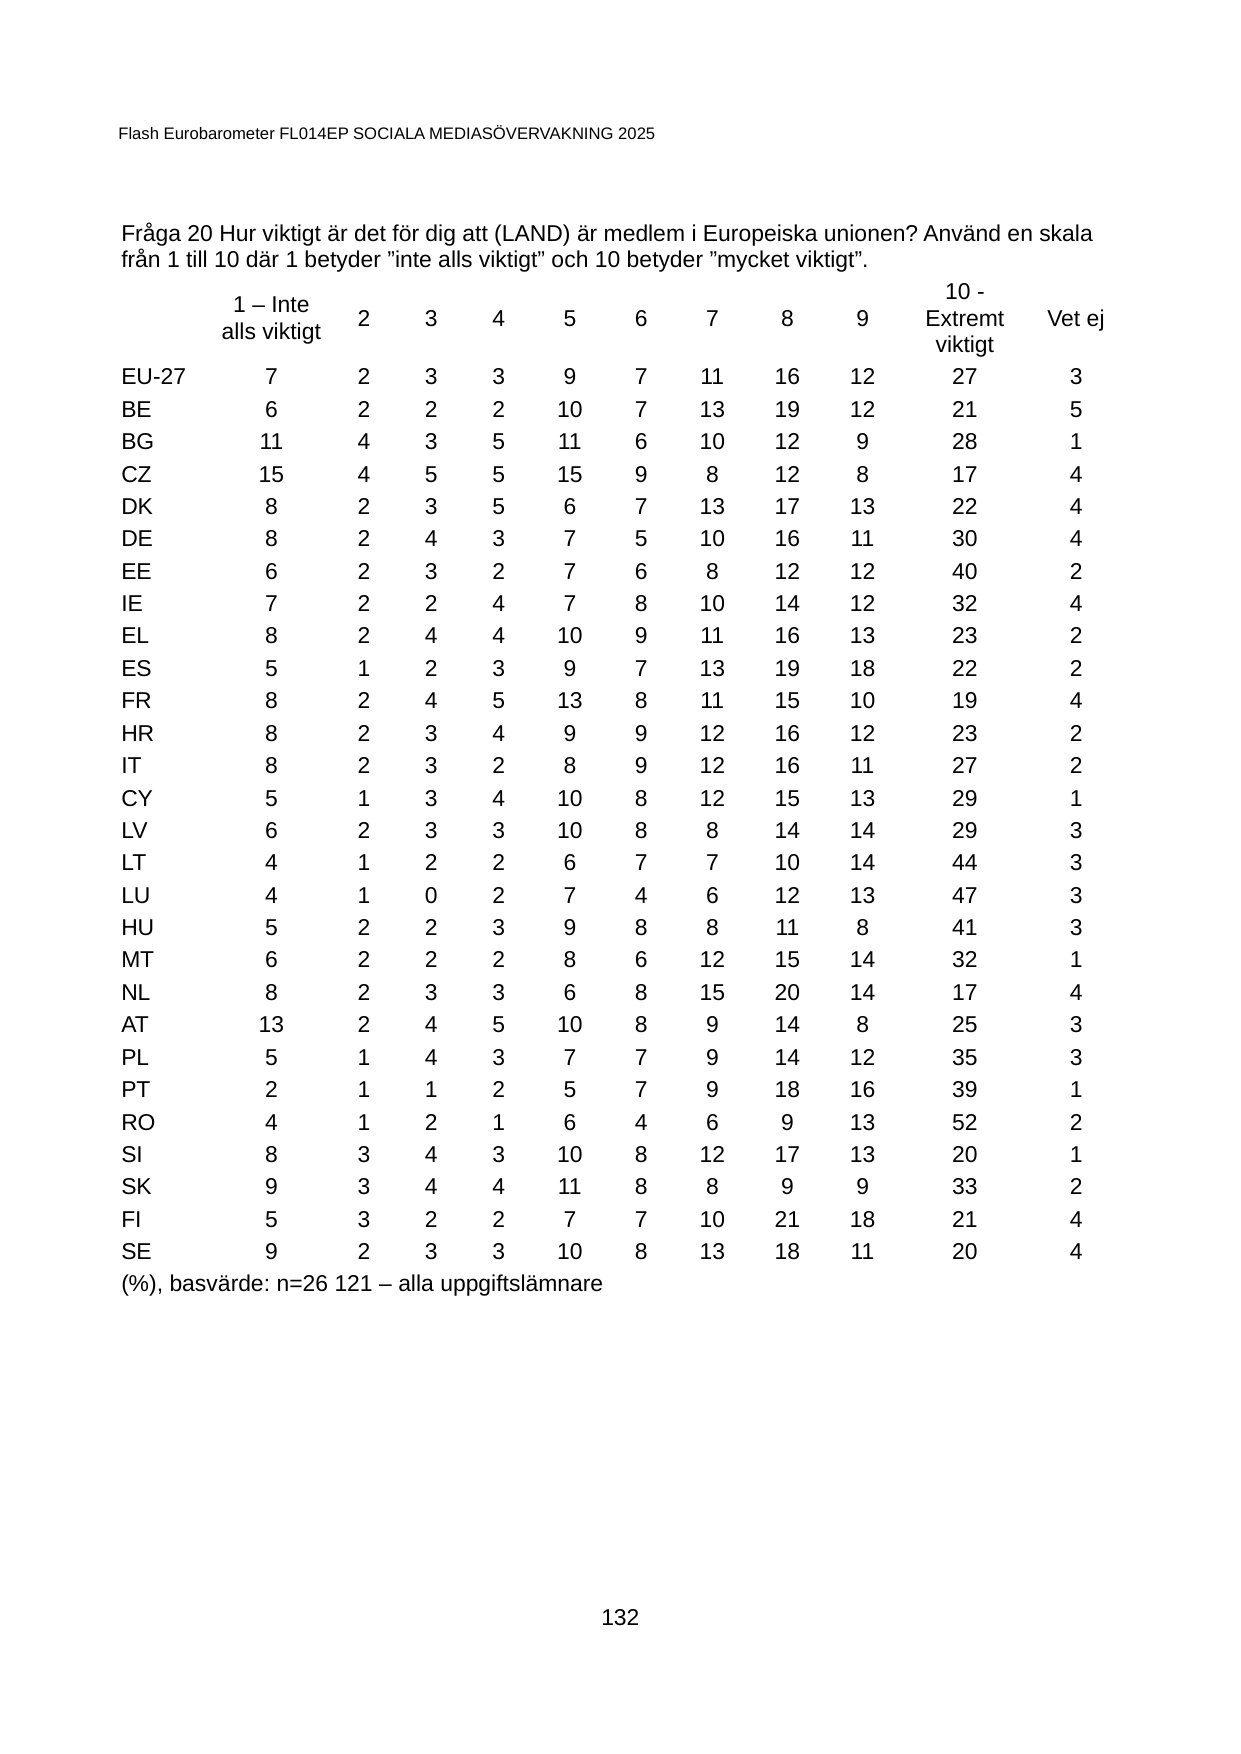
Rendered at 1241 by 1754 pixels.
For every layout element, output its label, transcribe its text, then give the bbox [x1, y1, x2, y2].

table_cell 6 [532, 1105, 607, 1138]
table_cell 16 [750, 717, 825, 749]
table_cell 1 [330, 1041, 397, 1073]
table_cell DK [118, 490, 212, 522]
table_cell 8 [532, 944, 607, 976]
table_cell 4 [1030, 458, 1122, 490]
table_cell 21 [750, 1203, 825, 1235]
table_cell 9 [675, 1073, 749, 1105]
table_cell 2 [1030, 1170, 1122, 1203]
table_cell 8 [607, 1138, 674, 1170]
table_cell 1 [1030, 1138, 1122, 1170]
table_cell 10 [532, 1138, 607, 1170]
table_cell 8 [213, 684, 330, 717]
table_cell 2 [330, 976, 397, 1008]
table_cell 2 [213, 1073, 330, 1105]
table_cell 12 [825, 587, 900, 619]
table_cell 18 [750, 1073, 825, 1105]
table_cell 5 [465, 425, 532, 457]
table_cell 2 [465, 944, 532, 976]
table_cell 2 [1030, 652, 1122, 684]
table_cell 17 [900, 458, 1029, 490]
table_cell 5 [465, 684, 532, 717]
table_cell 3 [397, 425, 464, 457]
table_cell 13 [675, 393, 749, 425]
table_cell PT [118, 1073, 212, 1105]
table_cell 4 [397, 684, 464, 717]
table_cell 8 [213, 976, 330, 1008]
table_cell 20 [900, 1235, 1029, 1267]
table_cell 12 [825, 1041, 900, 1073]
table_cell 40 [900, 555, 1029, 587]
table_cell 4 [330, 425, 397, 457]
table_cell 13 [825, 781, 900, 814]
table_cell 10 [532, 1008, 607, 1041]
table_cell 52 [900, 1105, 1029, 1138]
table_cell 15 [750, 944, 825, 976]
table_cell 12 [825, 555, 900, 587]
table_cell 6 [213, 814, 330, 846]
table_cell 10 [532, 814, 607, 846]
table_cell 2 [330, 814, 397, 846]
table_cell 13 [825, 490, 900, 522]
table_cell 8 [213, 620, 330, 652]
table_cell 1 [397, 1073, 464, 1105]
table_cell DE [118, 522, 212, 555]
table_cell RO [118, 1105, 212, 1138]
table_cell 16 [750, 749, 825, 781]
table_cell 6 [532, 976, 607, 1008]
table_cell 2 [1030, 1105, 1122, 1138]
table_cell 1 [1030, 425, 1122, 457]
table_cell 4 [1030, 490, 1122, 522]
table_cell 4 [397, 620, 464, 652]
table_cell 1 [330, 781, 397, 814]
table_cell 16 [750, 360, 825, 393]
table_cell 5 [465, 490, 532, 522]
table_cell 5 [213, 911, 330, 943]
table_cell 4 [397, 1138, 464, 1170]
table_cell 9 [532, 717, 607, 749]
table_cell 14 [825, 976, 900, 1008]
table_cell 3 [397, 1235, 464, 1267]
table_cell 19 [750, 652, 825, 684]
table_cell 4 [1030, 587, 1122, 619]
table_cell 2 [330, 522, 397, 555]
table_cell 14 [750, 814, 825, 846]
table_cell 9 [532, 652, 607, 684]
table_cell 12 [825, 360, 900, 393]
table_cell 1 [330, 846, 397, 879]
table_cell 8 [213, 490, 330, 522]
table_cell 2 [1030, 749, 1122, 781]
table_cell 2 [397, 911, 464, 943]
table_cell 4 [607, 1105, 674, 1138]
table_cell 13 [825, 620, 900, 652]
table_cell 2 [330, 684, 397, 717]
table_cell 4 [607, 879, 674, 911]
table_cell 4 [465, 587, 532, 619]
table_cell 10 [750, 846, 825, 879]
table_cell 2 [1030, 717, 1122, 749]
table_cell [118, 275, 212, 360]
table_cell HR [118, 717, 212, 749]
table_cell 12 [750, 555, 825, 587]
table_cell NL [118, 976, 212, 1008]
table_cell 4 [397, 1170, 464, 1203]
table_cell 4 [1030, 1203, 1122, 1235]
table_cell 6 [213, 555, 330, 587]
table_cell BG [118, 425, 212, 457]
table_cell 2 [465, 393, 532, 425]
table_cell 23 [900, 620, 1029, 652]
table_cell 5 [213, 1041, 330, 1073]
table_cell 41 [900, 911, 1029, 943]
table_cell 8 [532, 749, 607, 781]
table_cell 11 [213, 425, 330, 457]
table_cell 10 [532, 781, 607, 814]
table_cell SK [118, 1170, 212, 1203]
table_cell 2 [397, 1203, 464, 1235]
table_cell 3 [397, 360, 464, 393]
table_cell 8 [675, 911, 749, 943]
table_cell 39 [900, 1073, 1029, 1105]
table_cell 8 [750, 275, 825, 360]
table_cell 3 [397, 976, 464, 1008]
table_cell 5 [465, 1008, 532, 1041]
table_cell 8 [607, 814, 674, 846]
table_cell 12 [750, 879, 825, 911]
table_cell 7 [607, 1041, 674, 1073]
table_cell 3 [465, 1138, 532, 1170]
table_cell 6 [607, 275, 674, 360]
table_cell 8 [675, 458, 749, 490]
table_cell 2 [330, 393, 397, 425]
table_cell 3 [1030, 360, 1122, 393]
table_cell 44 [900, 846, 1029, 879]
table_cell 6 [213, 944, 330, 976]
table_cell 12 [675, 717, 749, 749]
table_cell 14 [825, 944, 900, 976]
table_cell 11 [825, 522, 900, 555]
table_cell EE [118, 555, 212, 587]
table_cell BE [118, 393, 212, 425]
table_cell 27 [900, 360, 1029, 393]
table_cell 11 [675, 360, 749, 393]
table_cell 7 [213, 587, 330, 619]
table_cell 2 [330, 749, 397, 781]
table_cell 10 [532, 620, 607, 652]
table_cell 17 [750, 1138, 825, 1170]
table_cell 3 [465, 911, 532, 943]
table_cell 7 [607, 1073, 674, 1105]
table_cell 29 [900, 781, 1029, 814]
table_cell 20 [900, 1138, 1029, 1170]
table_cell 7 [607, 360, 674, 393]
table_cell 2 [465, 879, 532, 911]
table_cell 13 [825, 879, 900, 911]
table_cell 3 [397, 555, 464, 587]
table_cell 7 [532, 879, 607, 911]
table_cell 5 [465, 458, 532, 490]
table_cell 15 [675, 976, 749, 1008]
table_cell 1 [330, 1073, 397, 1105]
table_cell (%), basvärde: n=26 121 – alla uppgiftslämnare [118, 1268, 1122, 1300]
table_cell 9 [675, 1008, 749, 1041]
table_cell 28 [900, 425, 1029, 457]
table_cell 9 [607, 620, 674, 652]
table_cell 3 [465, 360, 532, 393]
table_cell 6 [607, 555, 674, 587]
table_cell 5 [213, 1203, 330, 1235]
table_cell 6 [607, 425, 674, 457]
table_cell 13 [825, 1105, 900, 1138]
table_cell FI [118, 1203, 212, 1235]
table_cell 3 [397, 814, 464, 846]
table_cell 21 [900, 1203, 1029, 1235]
table_cell 4 [465, 717, 532, 749]
table_cell 4 [397, 1008, 464, 1041]
table_cell 17 [900, 976, 1029, 1008]
table_cell 2 [330, 1008, 397, 1041]
table_cell 8 [607, 1170, 674, 1203]
table_cell SI [118, 1138, 212, 1170]
table_cell 12 [825, 717, 900, 749]
table_cell 19 [750, 393, 825, 425]
table_cell 8 [213, 717, 330, 749]
table_cell 8 [825, 458, 900, 490]
table_cell 8 [607, 1008, 674, 1041]
table_cell 12 [675, 781, 749, 814]
table_cell 14 [825, 814, 900, 846]
table_cell 2 [397, 846, 464, 879]
table_cell 11 [825, 1235, 900, 1267]
table_cell 16 [750, 620, 825, 652]
table_cell 5 [213, 781, 330, 814]
table_cell 2 [1030, 555, 1122, 587]
table_cell 2 [330, 360, 397, 393]
table_cell 17 [750, 490, 825, 522]
table_cell 4 [465, 275, 532, 360]
table_cell 3 [1030, 846, 1122, 879]
table_cell 3 [465, 1041, 532, 1073]
table_cell 16 [750, 522, 825, 555]
table_cell 2 [330, 1235, 397, 1267]
table_cell 2 [330, 944, 397, 976]
table_cell 3 [465, 522, 532, 555]
table_cell ES [118, 652, 212, 684]
table_cell 2 [397, 587, 464, 619]
table_cell 12 [750, 425, 825, 457]
table_cell 3 [397, 717, 464, 749]
table_cell 2 [465, 1203, 532, 1235]
table_cell 13 [532, 684, 607, 717]
table_cell 13 [675, 652, 749, 684]
table_cell 8 [825, 911, 900, 943]
table_cell 11 [532, 1170, 607, 1203]
table_cell 1 [330, 1105, 397, 1138]
table_cell 2 [465, 555, 532, 587]
table_cell 4 [213, 1105, 330, 1138]
table_cell 5 [532, 275, 607, 360]
table_cell 10 - Extremt viktigt [900, 275, 1029, 360]
table_cell 2 [397, 652, 464, 684]
table_cell 2 [330, 555, 397, 587]
table_cell 3 [465, 652, 532, 684]
table_cell HU [118, 911, 212, 943]
table_cell 10 [675, 1203, 749, 1235]
table_cell LU [118, 879, 212, 911]
table_cell CY [118, 781, 212, 814]
table_cell 1 [330, 652, 397, 684]
table_cell 12 [675, 749, 749, 781]
table_cell 13 [675, 1235, 749, 1267]
table_cell 20 [750, 976, 825, 1008]
table_cell 11 [675, 684, 749, 717]
table_cell 15 [213, 458, 330, 490]
table_cell 6 [213, 393, 330, 425]
table_cell 2 [465, 1073, 532, 1105]
table_cell 3 [397, 275, 464, 360]
table_cell 4 [1030, 684, 1122, 717]
table_cell 10 [675, 522, 749, 555]
table_cell 29 [900, 814, 1029, 846]
table_cell 9 [750, 1105, 825, 1138]
table_cell 9 [532, 360, 607, 393]
table_cell 9 [607, 458, 674, 490]
table_cell 22 [900, 652, 1029, 684]
table_cell 7 [532, 522, 607, 555]
table_cell 2 [330, 911, 397, 943]
table_cell 4 [1030, 976, 1122, 1008]
table_cell 8 [607, 911, 674, 943]
table_cell 15 [750, 781, 825, 814]
table_cell 11 [532, 425, 607, 457]
table_cell 1 – Inte alls viktigt [213, 275, 330, 360]
table_cell 4 [397, 522, 464, 555]
table_cell 33 [900, 1170, 1029, 1203]
table_cell 3 [397, 781, 464, 814]
table_cell 9 [675, 1041, 749, 1073]
table_cell 12 [675, 944, 749, 976]
table_cell 14 [750, 1041, 825, 1073]
table_cell AT [118, 1008, 212, 1041]
table_cell 12 [825, 393, 900, 425]
table_cell 4 [213, 879, 330, 911]
table_cell 3 [1030, 814, 1122, 846]
table_cell 8 [213, 749, 330, 781]
table_cell 2 [397, 1105, 464, 1138]
table_cell 4 [330, 458, 397, 490]
table_cell 3 [330, 1170, 397, 1203]
table_cell 4 [213, 846, 330, 879]
table_cell 13 [675, 490, 749, 522]
table_cell 11 [675, 620, 749, 652]
table_cell 11 [825, 749, 900, 781]
table_cell 5 [1030, 393, 1122, 425]
table_cell 4 [465, 1170, 532, 1203]
table_cell 8 [675, 555, 749, 587]
table_cell 2 [330, 717, 397, 749]
table_cell IE [118, 587, 212, 619]
table_cell 8 [825, 1008, 900, 1041]
table_cell 14 [750, 1008, 825, 1041]
table_cell 9 [532, 911, 607, 943]
table_cell 2 [465, 749, 532, 781]
table_cell 3 [330, 1138, 397, 1170]
table_cell 1 [1030, 944, 1122, 976]
table_cell 2 [330, 490, 397, 522]
table_cell 3 [465, 814, 532, 846]
table_cell 14 [825, 846, 900, 879]
table_cell 2 [1030, 620, 1122, 652]
table_cell LV [118, 814, 212, 846]
table_cell 2 [330, 587, 397, 619]
table_cell CZ [118, 458, 212, 490]
table_cell 2 [330, 275, 397, 360]
table_cell 8 [607, 587, 674, 619]
table_cell 8 [607, 976, 674, 1008]
table_cell 9 [213, 1170, 330, 1203]
table_cell 18 [825, 1203, 900, 1235]
table_cell 7 [532, 587, 607, 619]
table_cell 27 [900, 749, 1029, 781]
table_cell Vet ej [1030, 275, 1122, 360]
table_cell 10 [675, 587, 749, 619]
table_cell 4 [465, 781, 532, 814]
table_cell 1 [1030, 781, 1122, 814]
table_cell 5 [397, 458, 464, 490]
table_cell 5 [213, 652, 330, 684]
table_cell 0 [397, 879, 464, 911]
table_cell 25 [900, 1008, 1029, 1041]
table_cell 7 [607, 652, 674, 684]
table_cell PL [118, 1041, 212, 1073]
table_cell 3 [1030, 1008, 1122, 1041]
table_cell 22 [900, 490, 1029, 522]
table_cell 19 [900, 684, 1029, 717]
table_cell 8 [213, 1138, 330, 1170]
table_cell 15 [750, 684, 825, 717]
table_cell 11 [750, 911, 825, 943]
table_cell 8 [607, 684, 674, 717]
table_cell IT [118, 749, 212, 781]
table_cell 8 [607, 1235, 674, 1267]
table_cell 3 [397, 749, 464, 781]
table_cell 3 [1030, 911, 1122, 943]
table_cell 10 [675, 425, 749, 457]
table_cell 15 [532, 458, 607, 490]
table_cell 2 [330, 620, 397, 652]
table_cell 6 [675, 1105, 749, 1138]
table_cell 32 [900, 944, 1029, 976]
table_cell 10 [532, 1235, 607, 1267]
table_cell 35 [900, 1041, 1029, 1073]
table_cell 9 [750, 1170, 825, 1203]
table_cell 2 [397, 393, 464, 425]
table_cell 18 [750, 1235, 825, 1267]
table_cell 10 [825, 684, 900, 717]
table_cell 10 [532, 393, 607, 425]
table_cell 3 [465, 976, 532, 1008]
table_cell 13 [825, 1138, 900, 1170]
table_cell LT [118, 846, 212, 879]
table_cell 1 [1030, 1073, 1122, 1105]
table_cell 2 [465, 846, 532, 879]
table_cell 2 [397, 944, 464, 976]
table_cell 7 [532, 555, 607, 587]
table_cell 14 [750, 587, 825, 619]
table_cell 12 [750, 458, 825, 490]
table_cell 7 [675, 275, 749, 360]
table_cell 13 [213, 1008, 330, 1041]
table_cell 9 [607, 717, 674, 749]
table_cell 9 [825, 1170, 900, 1203]
table_cell 30 [900, 522, 1029, 555]
table_cell 8 [675, 814, 749, 846]
table_cell 9 [825, 425, 900, 457]
table_cell 32 [900, 587, 1029, 619]
table_cell 3 [1030, 1041, 1122, 1073]
table_cell 12 [675, 1138, 749, 1170]
table_cell EL [118, 620, 212, 652]
table_cell 4 [465, 620, 532, 652]
table_cell 3 [465, 1235, 532, 1267]
table_header Fråga 20 Hur viktigt är det för dig att (LAND) är medlem i Europeiska unionen? Använd en skala från 1 till 10 där 1 betyder ”inte alls viktigt” och 10 betyder ”mycket viktigt”. [118, 217, 1122, 275]
table_cell 7 [675, 846, 749, 879]
table_cell 23 [900, 717, 1029, 749]
table_cell 3 [1030, 879, 1122, 911]
table_cell 7 [213, 360, 330, 393]
table_cell 5 [532, 1073, 607, 1105]
table_cell 6 [532, 490, 607, 522]
table_cell 3 [397, 490, 464, 522]
table_cell 7 [532, 1203, 607, 1235]
table_cell 7 [607, 1203, 674, 1235]
table_cell 18 [825, 652, 900, 684]
table_cell 6 [607, 944, 674, 976]
table_cell 47 [900, 879, 1029, 911]
table_cell EU-27 [118, 360, 212, 393]
table_cell 16 [825, 1073, 900, 1105]
table_cell 21 [900, 393, 1029, 425]
table_cell MT [118, 944, 212, 976]
table_cell 1 [330, 879, 397, 911]
table_cell 7 [532, 1041, 607, 1073]
table_cell 1 [465, 1105, 532, 1138]
table_cell 8 [607, 781, 674, 814]
table_cell 3 [330, 1203, 397, 1235]
table_cell 8 [213, 522, 330, 555]
table_cell 4 [1030, 1235, 1122, 1267]
table_cell 9 [607, 749, 674, 781]
table_cell 8 [675, 1170, 749, 1203]
table_cell 4 [1030, 522, 1122, 555]
table_cell 9 [213, 1235, 330, 1267]
table_cell 4 [397, 1041, 464, 1073]
table_cell 5 [607, 522, 674, 555]
table_cell 6 [532, 846, 607, 879]
table_cell 7 [607, 393, 674, 425]
table_cell 6 [675, 879, 749, 911]
table_cell 7 [607, 490, 674, 522]
table_cell 9 [825, 275, 900, 360]
table_cell 7 [607, 846, 674, 879]
table_cell SE [118, 1235, 212, 1267]
table_cell FR [118, 684, 212, 717]
